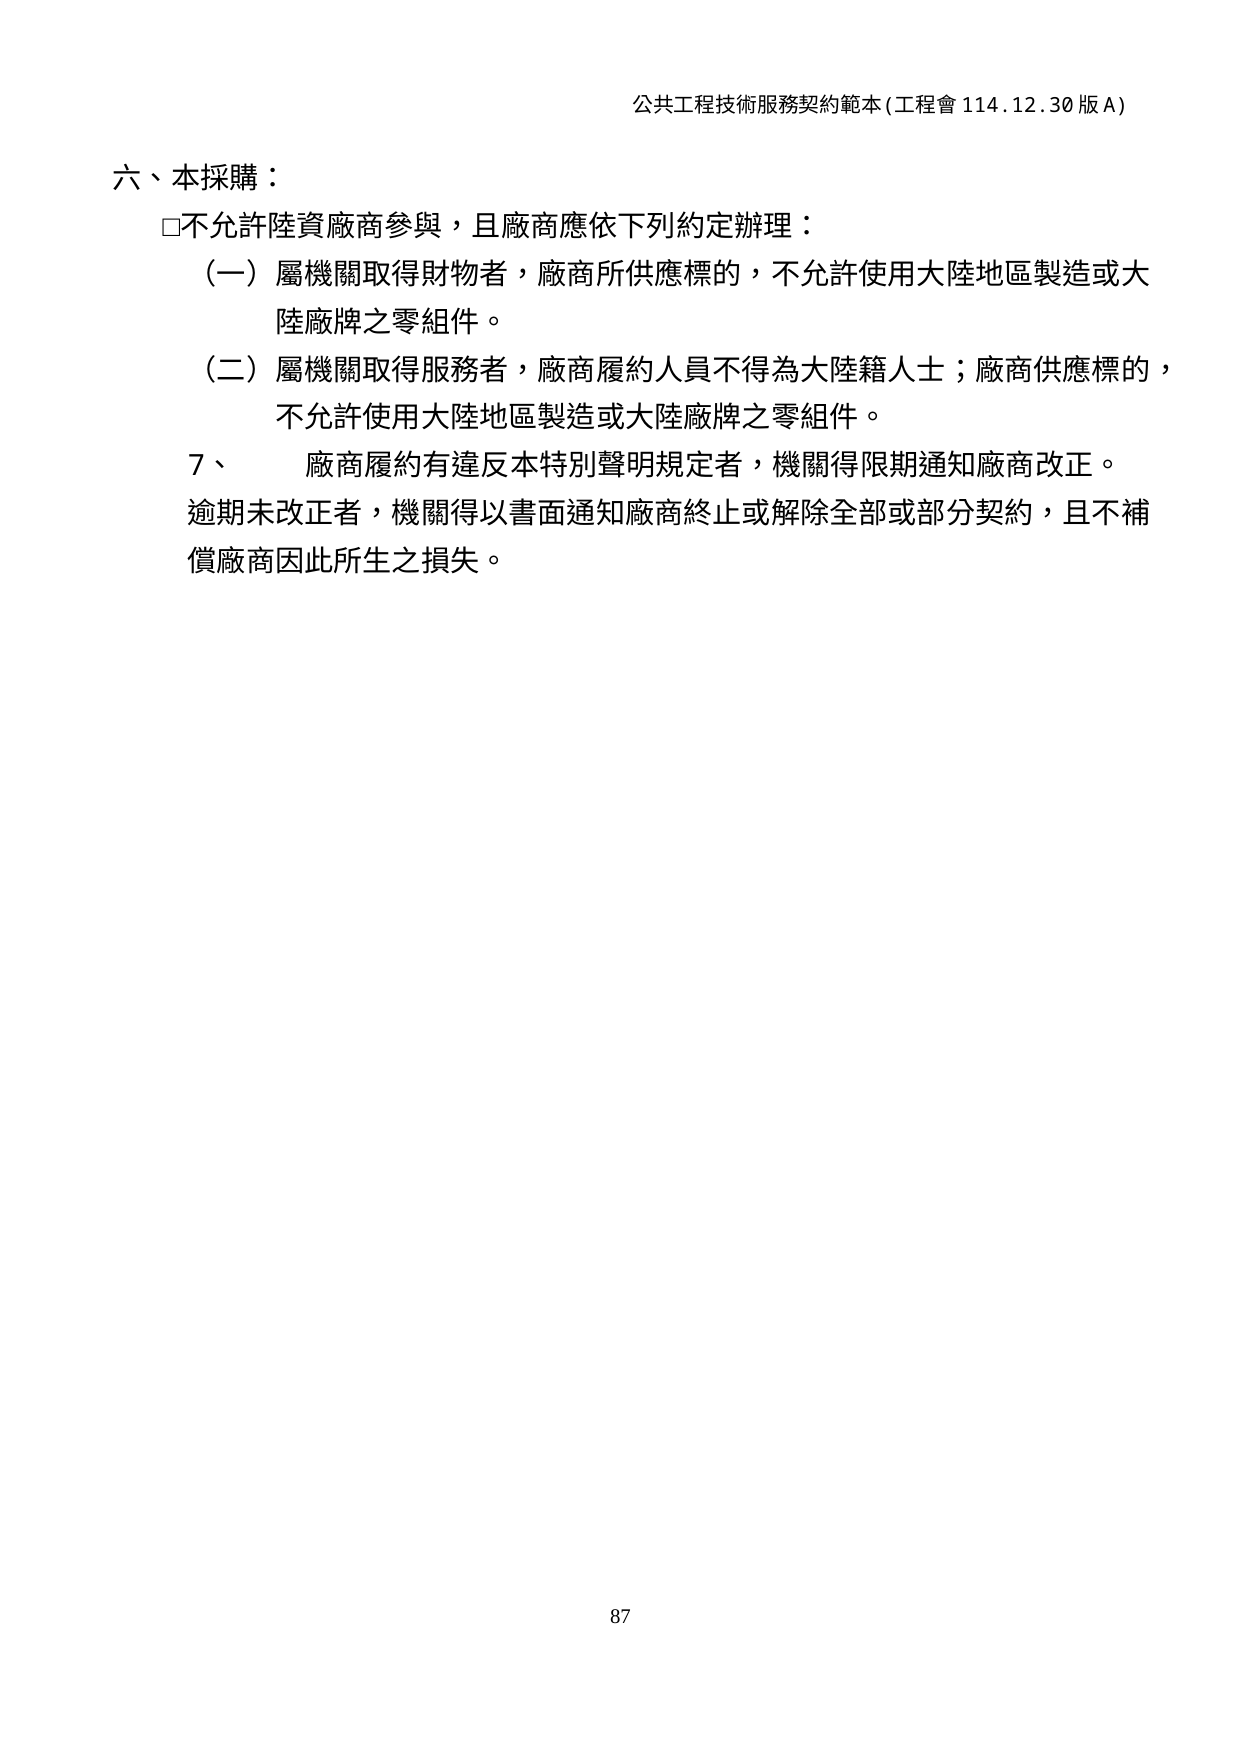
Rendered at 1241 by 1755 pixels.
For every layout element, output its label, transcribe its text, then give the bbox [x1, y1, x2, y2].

text □不允許陸資廠商參與，且廠商應依下列約定辦理： [162, 198, 1151, 246]
text 六、本採購： [112, 150, 1151, 198]
list 廠商履約有違反本特別聲明規定者，機關得限期通知廠商改正。逾期未改正者，機關得以書面通知廠商終止或解除全部或部分契約，且不補償廠商因此所生之損失。 [187, 437, 1151, 581]
text （一）屬機關取得財物者，廠商所供應標的，不允許使用大陸地區製造或大陸廠牌之零組件。 [187, 246, 1151, 342]
text （二）屬機關取得服務者，廠商履約人員不得為大陸籍人士；廠商供應標的，不允許使用大陸地區製造或大陸廠牌之零組件。 [187, 342, 1151, 437]
